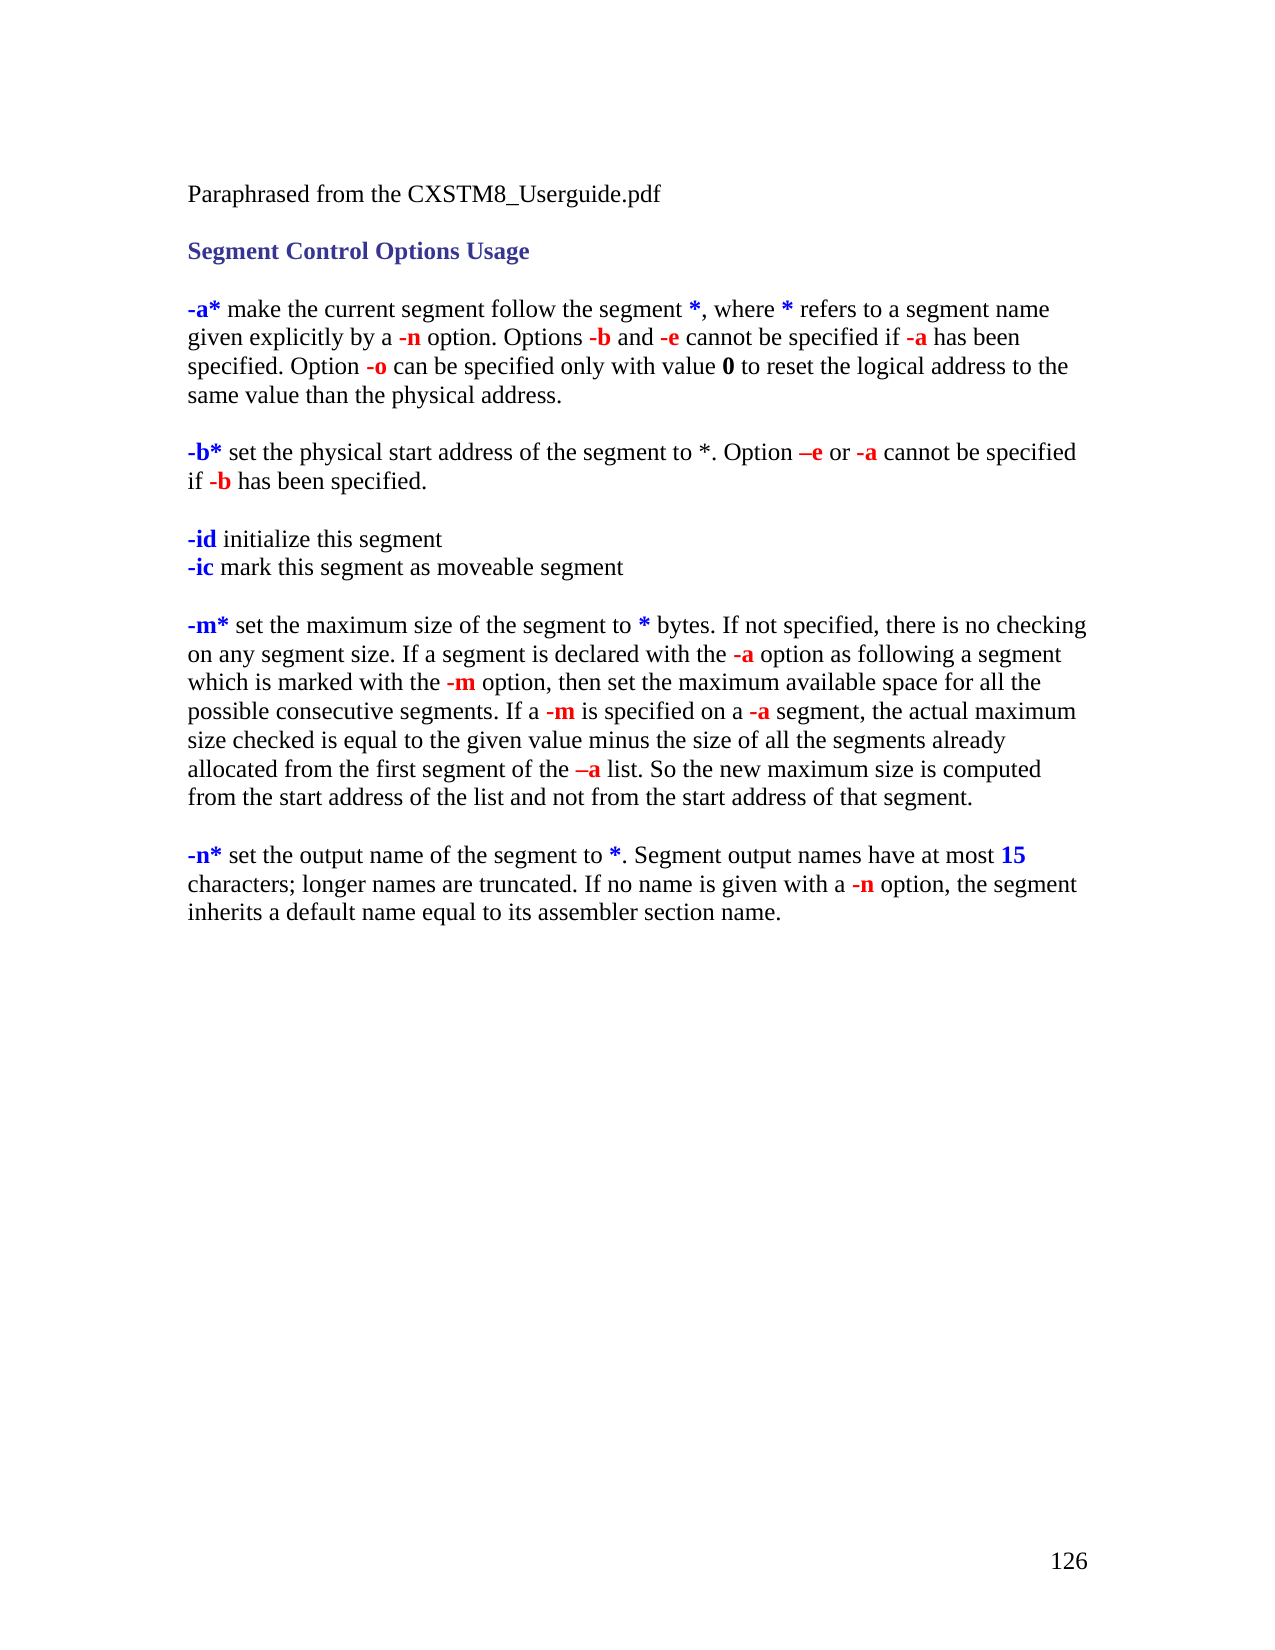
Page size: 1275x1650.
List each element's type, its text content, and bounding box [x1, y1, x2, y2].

text Paraphrased from the CXSTM8_Userguide.pdf [187, 179, 1087, 207]
text -m* set the maximum size of the segment to * bytes. If not specified, there is no checking on any segment size. If a segment is declared with the -a option as following a segment which is marked with the -m option, then set the maximum available space for all the possible consecutive segments. If a -m is specified on a -a segment, the actual maximum size checked is equal to the given value minus the size of all the segments already allocated from the first segment of the –a list. So the new maximum size is computed from the start address of the list and not from the start address of that segment. [187, 610, 1087, 811]
text Segment Control Options Usage [187, 236, 1087, 265]
text -id initialize this segment [187, 524, 1087, 552]
text -a* make the current segment follow the segment *, where * refers to a segment name given explicitly by a -n option. Options -b and -e cannot be specified if -a has been specified. Option -o can be specified only with value 0 to reset the logical address to the same value than the physical address. [187, 294, 1087, 409]
text -n* set the output name of the segment to *. Segment output names have at most 15 characters; longer names are truncated. If no name is given with a -n option, the segment inherits a default name equal to its assembler section name. [187, 840, 1087, 926]
text -b* set the physical start address of the segment to *. Option –e or -a cannot be specified if -b has been specified. [187, 437, 1087, 495]
text -ic mark this segment as moveable segment [187, 552, 1087, 581]
text Option Description [187, 265, 1087, 294]
